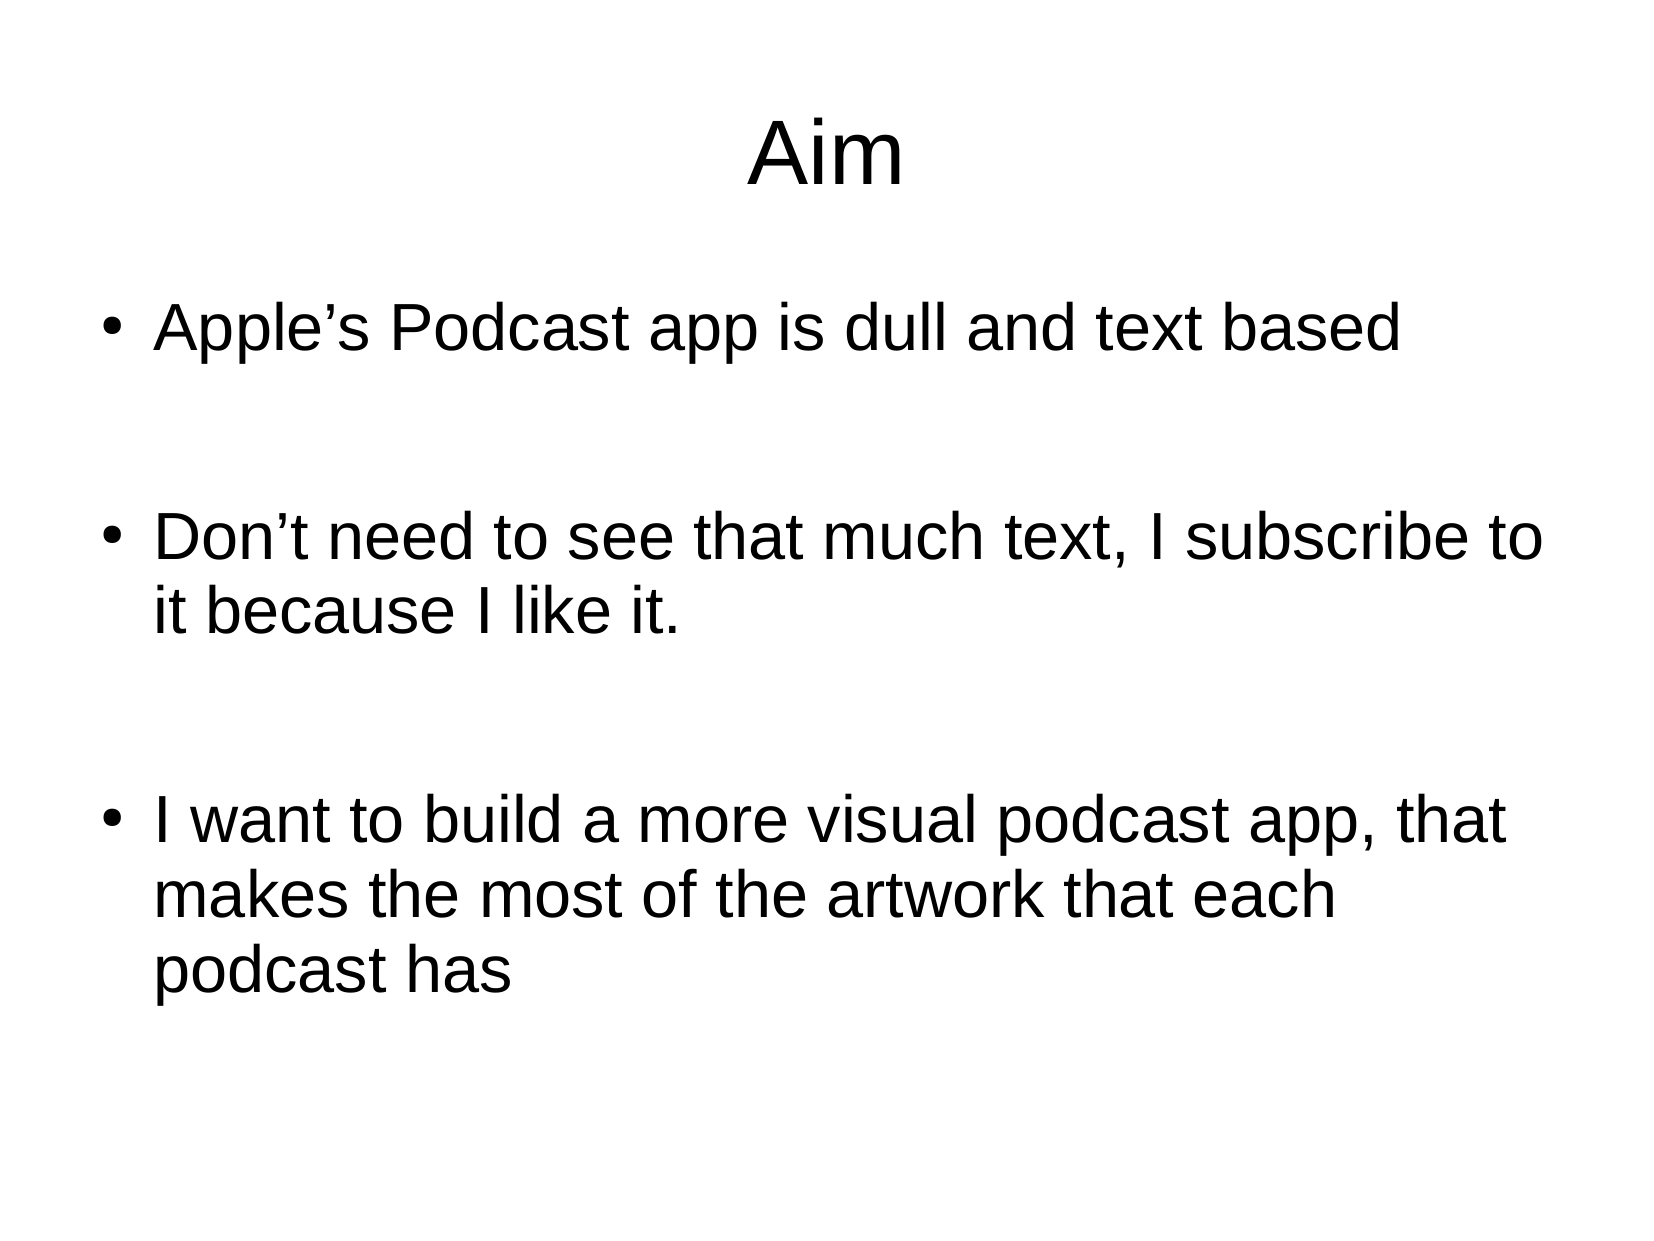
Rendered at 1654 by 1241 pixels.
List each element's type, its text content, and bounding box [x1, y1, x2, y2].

title Aim [82, 49, 1571, 257]
list Apple’s Podcast app is dull and text based Don’t need to see that much text, I subscribe to it because I like it. I want to build a more visual podcast app, that makes the most of the artwork that each podcast has [82, 290, 1571, 1010]
